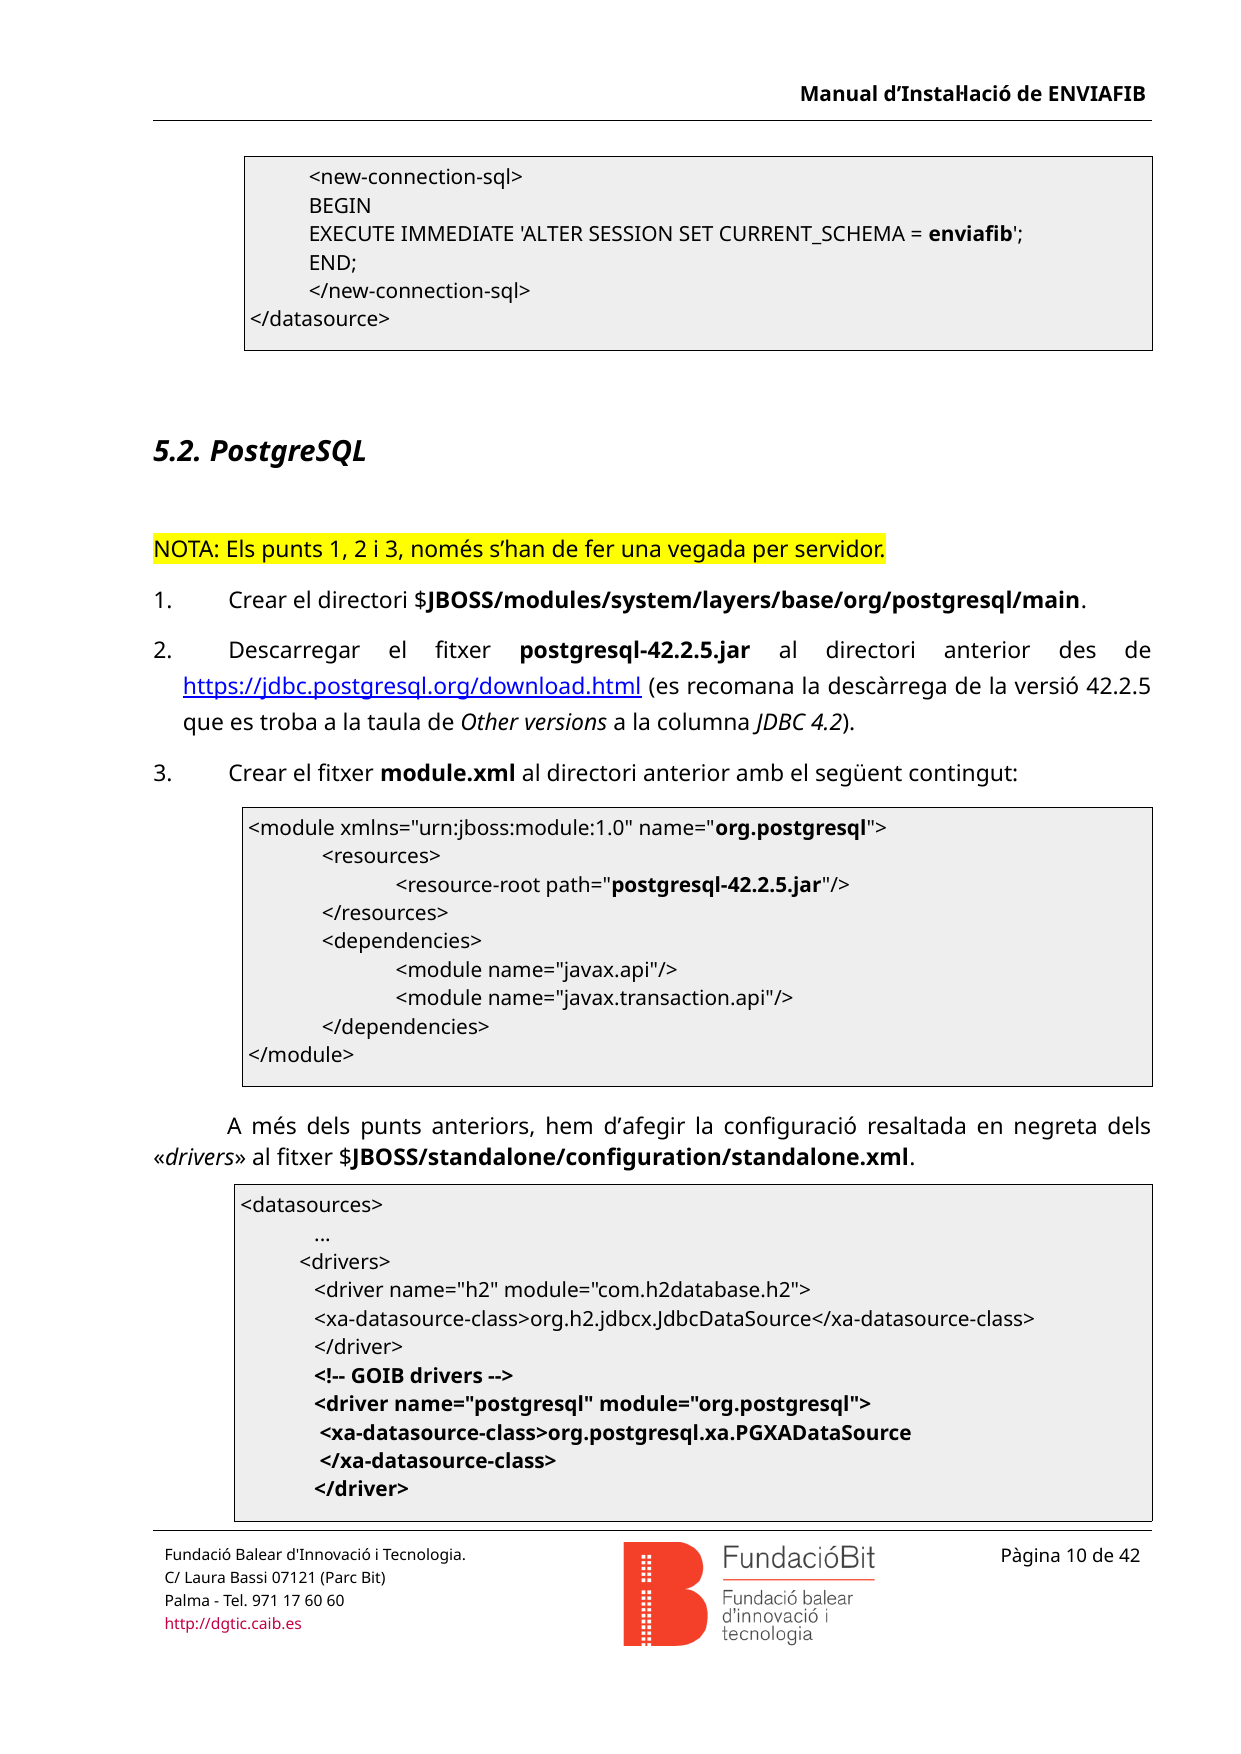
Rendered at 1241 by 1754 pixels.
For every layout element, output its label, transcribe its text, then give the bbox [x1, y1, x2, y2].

table_header <new-connection-sql> BEGIN EXECUTE IMMEDIATE 'ALTER SESSION SET CURRENT_SCHEMA = enviafib'; END; </new-connection-sql> </datasource> [245, 157, 1152, 350]
list Descarregar el fitxer postgresql-42.2.5.jar al directori anterior des de https://jdbc.postgresql.org/download.html (es recomana la descàrrega de la versió 42.2.5 que es troba a la taula de Other versions a la columna JDBC 4.2). [153, 634, 1152, 737]
subtitle PostgreSQL [153, 430, 1152, 470]
list Crear el directori $JBOSS/modules/system/layers/base/org/postgresql/main. [153, 584, 1152, 615]
text A més dels punts anteriors, hem d’afegir la configuració resaltada en negreta dels «drivers» al fitxer $JBOSS/standalone/configuration/standalone.xml. [153, 1110, 1152, 1173]
table_header <module xmlns="urn:jboss:module:1.0" name="org.postgresql"> <resources> <resource-root path="postgresql-42.2.5.jar"/> </resources> <dependencies> <module name="javax.api"/> <module name="javax.transaction.api"/> </dependencies> </module> [243, 808, 1152, 1086]
list Crear el fitxer module.xml al directori anterior amb el següent contingut: [153, 757, 1152, 788]
picture [623, 1542, 875, 1646]
table_header <datasources> ... <drivers> <driver name="h2" module="com.h2database.h2"> <xa-datasource-class>org.h2.jdbcx.JdbcDataSource</xa-datasource-class> </driver> <!-- GOIB drivers --> <driver name="postgresql" module="org.postgresql"> <xa-datasource-class>org.postgresql.xa.PGXADataSource </xa-datasource-class> </driver> [235, 1185, 1152, 1521]
text NOTA: Els punts 1, 2 i 3, només s’han de fer una vegada per servidor. [153, 533, 1152, 564]
